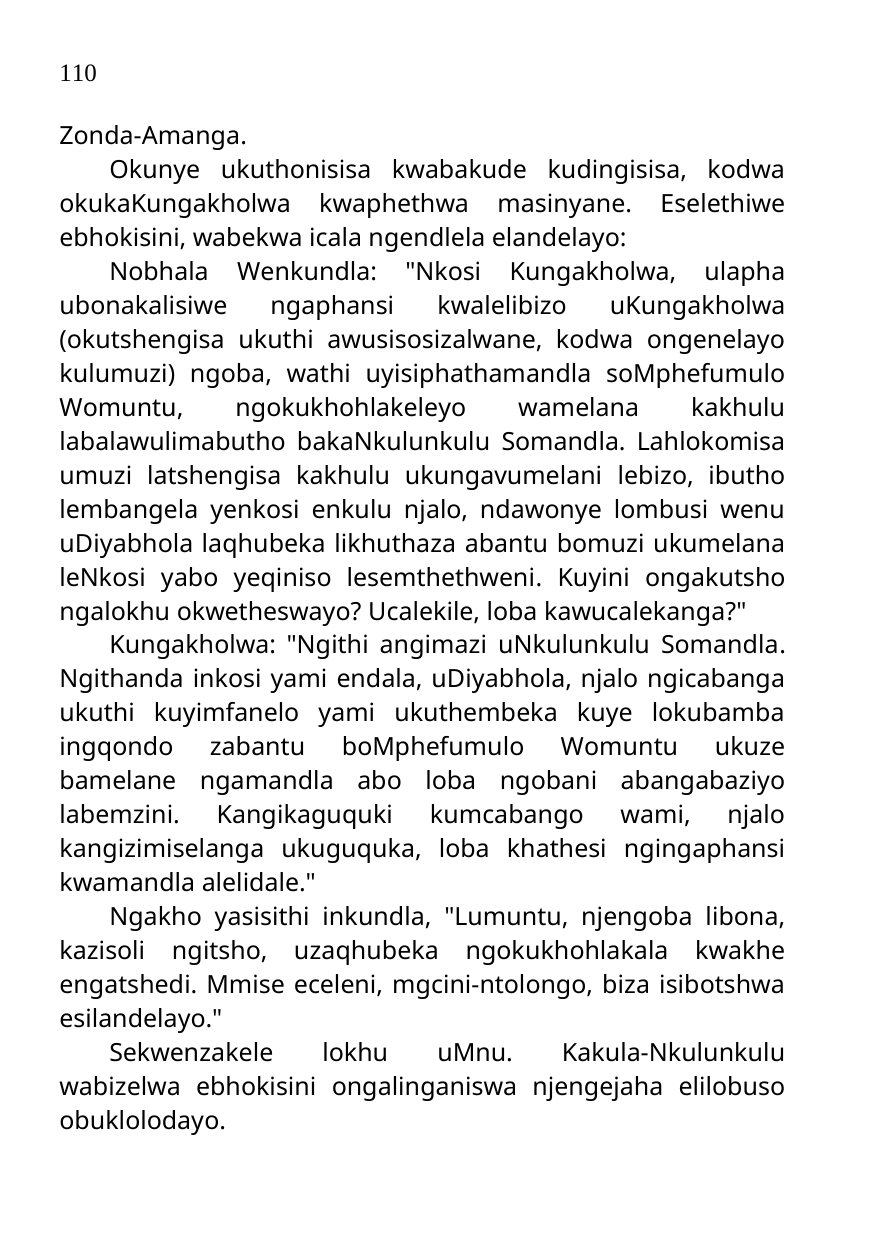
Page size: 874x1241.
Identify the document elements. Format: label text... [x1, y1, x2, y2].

text Nobhala Wenkundla: "Nkosi Kungakholwa, ulapha ubonakalisiwe ngaphansi kwalelibizo uKungakholwa (okutshengisa ukuthi awusisosizalwane, kodwa ongenelayo kulumuzi) ngoba, wathi uyisiphathamandla soMphefumulo Womuntu, ngokukhohlakeleyo wamelana kakhulu labalawulimabutho bakaNkulunkulu Somandla. Lahlokomisa umuzi latshengisa kakhulu ukungavumelani lebizo, ibutho lembangela yenkosi enkulu njalo, ndawonye lombusi wenu uDiyabhola laqhubeka likhuthaza abantu bomuzi ukumelana leNkosi yabo yeqiniso lesemthethweni. Kuyini ongakutsho ngalokhu okwetheswayo? Ucalekile, loba kawucalekanga?" [59, 254, 785, 627]
text Sekwenzakele lokhu uMnu. Kakula-Nkulunkulu wabizelwa ebhokisini ongalinganiswa njengejaha elilobuso obuklolodayo. [59, 1035, 785, 1137]
text Kungakholwa: "Ngithi angimazi uNkulunkulu Somandla. Ngithanda inkosi yami endala, uDiyabhola, njalo ngicabanga ukuthi kuyimfanelo yami ukuthembeka kuye lokubamba ingqondo zabantu boMphefumulo Womuntu ukuze bamelane ngamandla abo loba ngobani abangabaziyo labemzini. Kangikaguquki kumcabango wami, njalo kangizimiselanga ukuguquka, loba khathesi ngingaphansi kwamandla alelidale." [59, 627, 785, 899]
text Zonda-Amanga. [59, 118, 785, 152]
text Ngakho yasisithi inkundla, "Lumuntu, njengoba libona, kazisoli ngitsho, uzaqhubeka ngokukhohlakala kwakhe engatshedi. Mmise eceleni, mgcini-ntolongo, biza isibotshwa esilandelayo." [59, 899, 785, 1035]
text Okunye ukuthonisisa kwabakude kudingisisa, kodwa okukaKungakholwa kwaphethwa masinyane. Eselethiwe ebhokisini, wabekwa icala ngendlela elandelayo: [59, 152, 785, 254]
